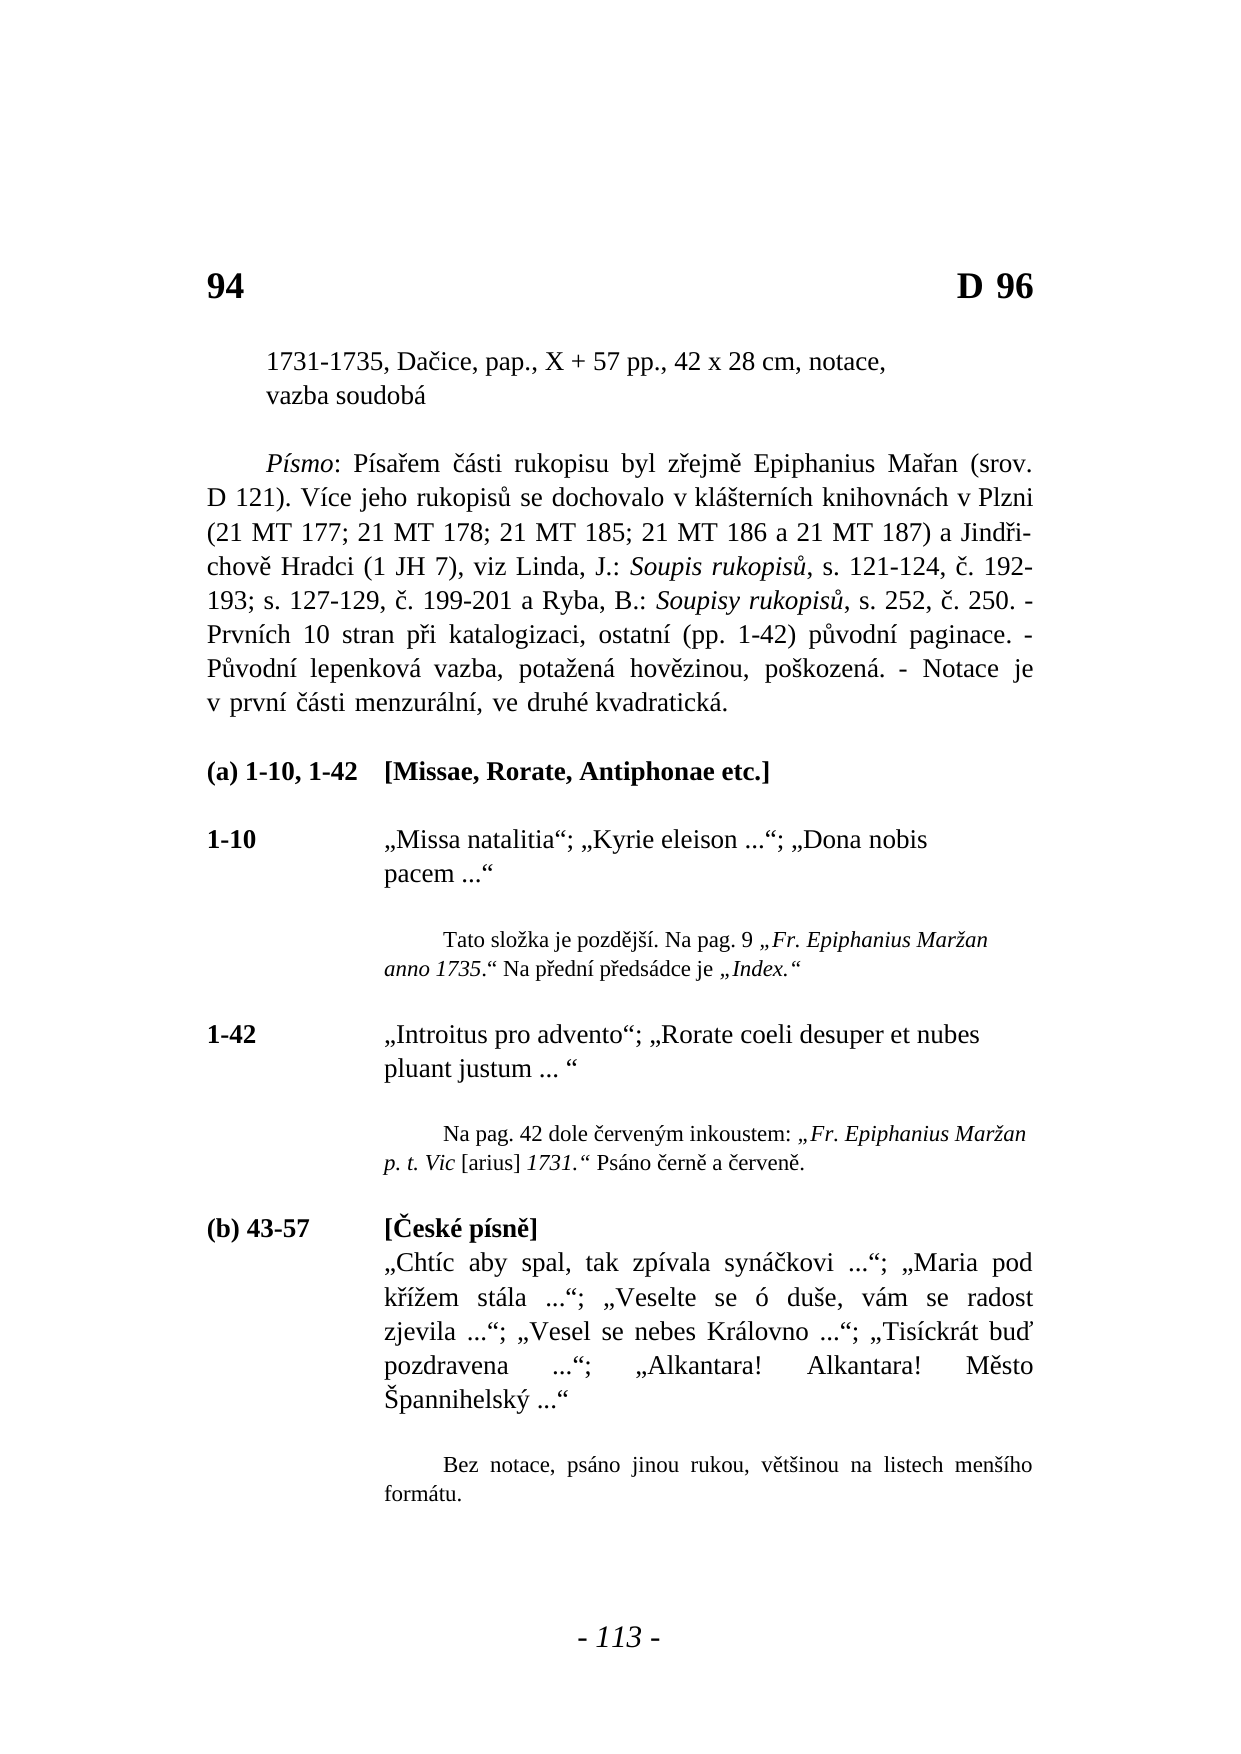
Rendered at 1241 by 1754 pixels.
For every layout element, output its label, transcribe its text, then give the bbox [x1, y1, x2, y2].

text 1-42 „Introitus pro advento“; „Rorate coeli desuper et nubes pluant justum ... “ [207, 1018, 1033, 1083]
text 94 D 96 [207, 263, 1033, 306]
text Bez notace, psáno jinou rukou, většinou na listech menšího formátu. [384, 1451, 1033, 1507]
text (b) 43-57 [České písně] [207, 1212, 1033, 1243]
text „Chtíc aby spal, tak zpívala synáčkovi ...“; „Maria pod křížem stála ...“; „Veselte se ó duše, vám se radost zjevila ...“; „Vesel se nebes Královno ...“; „Tisíckrát buď pozdravena ...“; „Alkantara! Alkantara! Město Špannihelský ...“ [384, 1246, 1033, 1414]
text 1731-1735, Dačice, pap., X + 57 pp., 42 x 28 cm, notace, vazba soudobá [266, 345, 1033, 410]
text (a) 1-10, 1-42 [Missae, Rorate, Antiphonae etc.] [207, 755, 1033, 786]
text Písmo: Písařem části rukopisu byl zřejmě Epiphanius Mařan (srov. D 121). Více jeho rukopisů se dochovalo v klášterních knihovnách v Plzni (21 MT 177; 21 MT 178; 21 MT 185; 21 MT 186 a 21 MT 187) a Jindři- chově Hradci (1 JH 7), viz Linda, J.: Soupis rukopisů, s. 121-124, č. 192-193; s. 127-129, č. 199-201 a Ryba, B.: Soupisy rukopisů, s. 252, č. 250. - Prvních 10 stran při katalogizaci, ostatní (pp. 1-42) původní paginace. - Původní lepenková vazba, potažená hovězinou, poškozená. - Notace je v první části menzurální, ve druhé kvadratická. [207, 447, 1033, 718]
text Na pag. 42 dole červeným inkoustem: „Fr. Epiphanius Maržan p. t. Vic [arius] 1731.“ Psáno černě a červeně. [384, 1120, 1033, 1176]
text 1-10 „Missa natalitia“; „Kyrie eleison ...“; „Dona nobis pacem ...“ [207, 823, 1033, 888]
text Tato složka je pozdější. Na pag. 9 „Fr. Epiphanius Maržan anno 1735.“ Na přední předsádce je „Index.“ [384, 926, 1033, 981]
